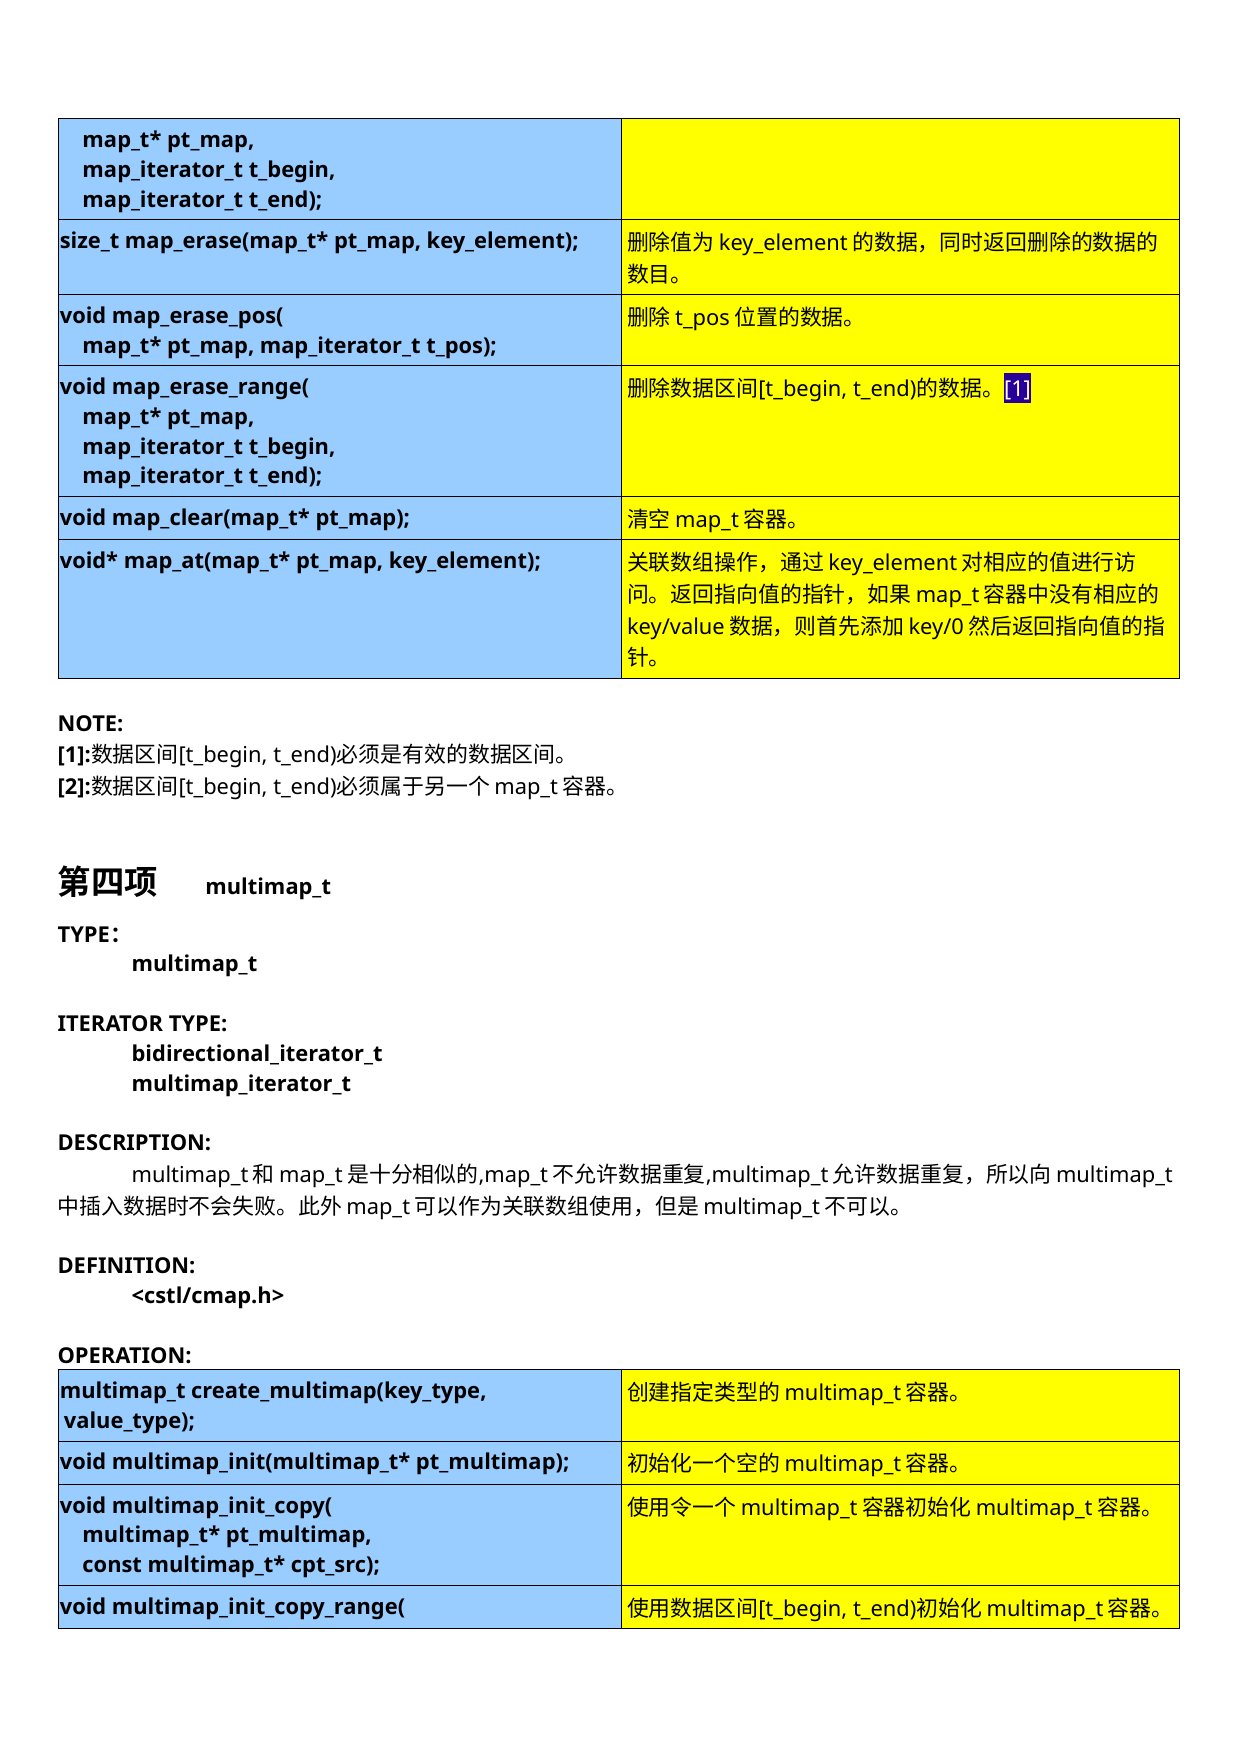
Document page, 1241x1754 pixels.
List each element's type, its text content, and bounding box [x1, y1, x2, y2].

text [1]:数据区间[t_begin, t_end)必须是有效的数据区间。 [57, 737, 1179, 769]
table_cell 使用令一个multimap_t容器初始化multimap_t容器。 [622, 1485, 1179, 1585]
table_cell void map_erase_pos( map_t* pt_map, map_iterator_t t_pos); [59, 295, 621, 365]
table_cell 清空map_t容器。 [622, 497, 1179, 539]
text TYPE： [57, 917, 1179, 948]
table_header 创建指定类型的multimap_t容器。 [622, 1370, 1179, 1441]
table_cell void* map_at(map_t* pt_map, key_element); [59, 540, 621, 678]
subtitle multimap_t [57, 856, 1179, 904]
text bidirectional_iterator_t [57, 1038, 1179, 1067]
table_cell void multimap_init_copy( multimap_t* pt_multimap, const multimap_t* cpt_src); [59, 1485, 621, 1585]
table_cell 删除t_pos位置的数据。 [622, 295, 1179, 365]
text multimap_iterator_t [57, 1067, 1179, 1097]
table_cell size_t map_erase(map_t* pt_map, key_element); [59, 220, 621, 294]
table_cell 关联数组操作，通过key_element对相应的值进行访问。返回指向值的指针，如果map_t容器中没有相应的key/value数据，则首先添加key/0然后返回指向值的指针。 [622, 540, 1179, 678]
table_cell 删除值为key_element的数据，同时返回删除的数据的数目。 [622, 220, 1179, 294]
text OPERATION: [57, 1339, 1179, 1369]
table_cell 删除数据区间[t_begin, t_end)的数据。[1] [622, 366, 1179, 496]
text multimap_t和map_t是十分相似的,map_t不允许数据重复,multimap_t允许数据重复，所以向multimap_t中插入数据时不会失败。此外map_t可以作为关联数组使用，但是multimap_t不可以。 [57, 1157, 1179, 1220]
text multimap_t [57, 948, 1179, 978]
table_cell 初始化一个空的multimap_t容器。 [622, 1442, 1179, 1484]
text DEFINITION: [57, 1250, 1179, 1280]
table_header multimap_t create_multimap(key_type, value_type); [59, 1370, 621, 1441]
text DESCRIPTION: [57, 1127, 1179, 1157]
table_cell void map_clear(map_t* pt_map); [59, 497, 621, 539]
table_cell 使用数据区间[t_begin, t_end)初始化multimap_t容器。 [622, 1586, 1179, 1628]
table_cell void multimap_init_copy_range( [59, 1586, 621, 1628]
table_cell map_t* pt_map, map_iterator_t t_begin, map_iterator_t t_end); [59, 119, 621, 219]
table_cell [622, 119, 1179, 219]
table_cell void multimap_init(multimap_t* pt_multimap); [59, 1442, 621, 1484]
text NOTE: [57, 708, 1179, 737]
text [2]:数据区间[t_begin, t_end)必须属于另一个map_t容器。 [57, 769, 1179, 801]
text ITERATOR TYPE: [57, 1008, 1179, 1038]
text <cstl/cmap.h> [57, 1280, 1179, 1310]
table_cell void map_erase_range( map_t* pt_map, map_iterator_t t_begin, map_iterator_t t_end); [59, 366, 621, 496]
